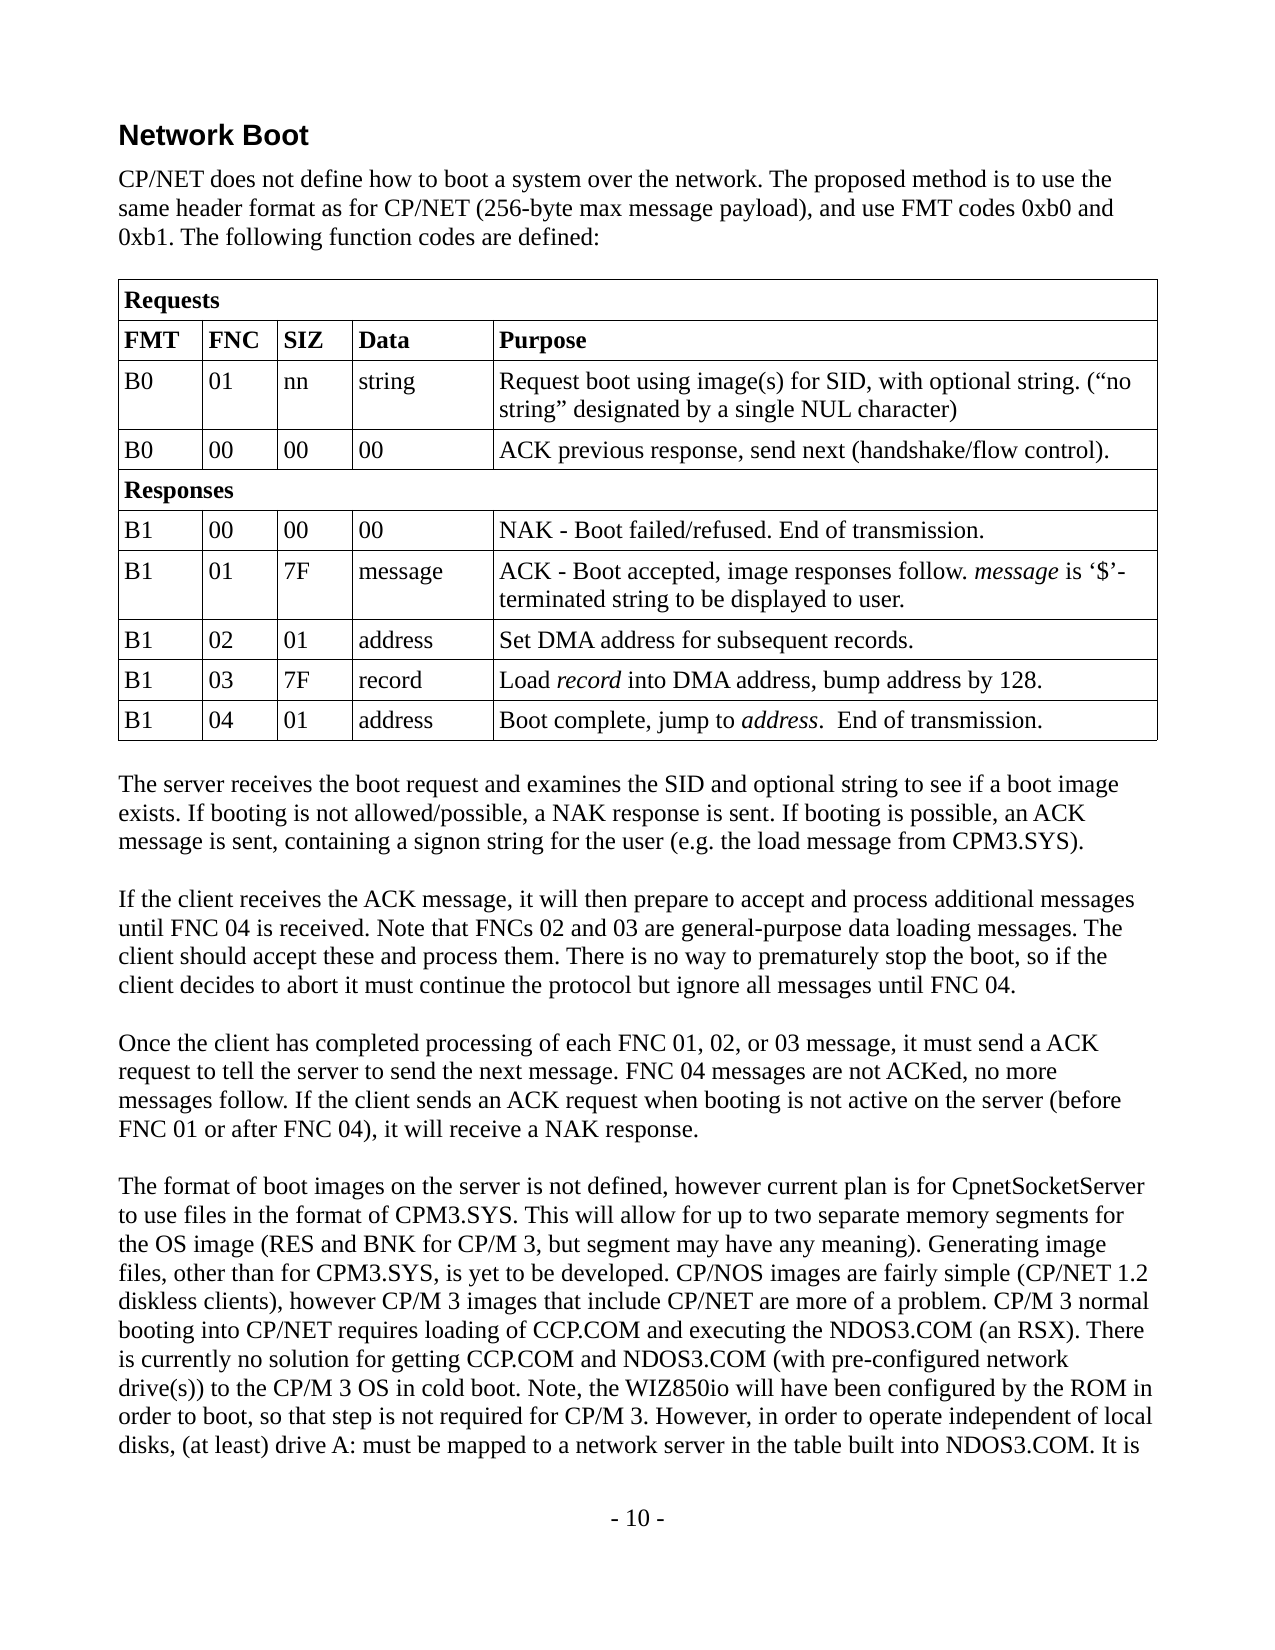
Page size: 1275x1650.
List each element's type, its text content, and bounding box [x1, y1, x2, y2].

subtitle Network Boot [118, 118, 1157, 152]
table_cell Boot complete, jump to address. End of transmission. [494, 701, 1157, 740]
text If the client receives the ACK message, it will then prepare to accept and process additional messages until FNC 04 is received. Note that FNCs 02 and 03 are general-purpose data loading messages. The client should accept these and process them. There is no way to prematurely stop the boot, so if the client decides to abort it must continue the protocol but ignore all messages until FNC 04. [118, 884, 1157, 999]
table_cell Purpose [494, 321, 1157, 360]
table_cell string [353, 361, 493, 429]
table_cell B0 [119, 361, 202, 429]
table_cell 00 [353, 430, 493, 469]
table_cell ACK previous response, send next (handshake/flow control). [494, 430, 1157, 469]
table_cell 03 [203, 660, 277, 700]
table_cell 04 [203, 701, 277, 740]
table_cell B1 [119, 660, 202, 700]
table_cell SIZ [278, 321, 352, 360]
table_cell Set DMA address for subsequent records. [494, 620, 1157, 659]
table_cell 00 [278, 430, 352, 469]
text Once the client has completed processing of each FNC 01, 02, or 03 message, it must send a ACK request to tell the server to send the next message. FNC 04 messages are not ACKed, no more messages follow. If the client sends an ACK request when booting is not active on the server (before FNC 01 or after FNC 04), it will receive a NAK response. [118, 1028, 1157, 1143]
table_cell B1 [119, 511, 202, 550]
table_cell B0 [119, 430, 202, 469]
table_cell Responses [119, 470, 1157, 510]
table_cell Load record into DMA address, bump address by 128. [494, 660, 1157, 700]
text CP/NET does not define how to boot a system over the network. The proposed method is to use the same header format as for CP/NET (256-byte max message payload), and use FMT codes 0xb0 and 0xb1. The following function codes are defined: [118, 164, 1157, 251]
table_cell 00 [203, 430, 277, 469]
table_cell FNC [203, 321, 277, 360]
table_cell B1 [119, 551, 202, 619]
table_cell 00 [203, 511, 277, 550]
table_cell Request boot using image(s) for SID, with optional string. (“no string” designated by a single NUL character) [494, 361, 1157, 429]
table_cell B1 [119, 620, 202, 659]
table_cell 01 [278, 620, 352, 659]
table_cell 7F [278, 551, 352, 619]
table_cell Data [353, 321, 493, 360]
table_cell 00 [278, 511, 352, 550]
table_cell 00 [353, 511, 493, 550]
text The server receives the boot request and examines the SID and optional string to see if a boot image exists. If booting is not allowed/possible, a NAK response is sent. If booting is possible, an ACK message is sent, containing a signon string for the user (e.g. the load message from CPM3.SYS). [118, 769, 1157, 855]
table_header Requests [119, 280, 1157, 320]
table_cell record [353, 660, 493, 700]
table_cell 02 [203, 620, 277, 659]
table_cell message [353, 551, 493, 619]
table_cell address [353, 620, 493, 659]
table_cell ACK - Boot accepted, image responses follow. message is ‘$’-terminated string to be displayed to user. [494, 551, 1157, 619]
table_cell 01 [203, 361, 277, 429]
table_cell NAK - Boot failed/refused. End of transmission. [494, 511, 1157, 550]
table_cell 01 [278, 701, 352, 740]
table_cell address [353, 701, 493, 740]
table_cell nn [278, 361, 352, 429]
table_cell FMT [119, 321, 202, 360]
table_cell 01 [203, 551, 277, 619]
table_cell 7F [278, 660, 352, 700]
table_cell B1 [119, 701, 202, 740]
text The format of boot images on the server is not defined, however current plan is for CpnetSocketServer to use files in the format of CPM3.SYS. This will allow for up to two separate memory segments for the OS image (RES and BNK for CP/M 3, but segment may have any meaning). Generating image files, other than for CPM3.SYS, is yet to be developed. CP/NOS images are fairly simple (CP/NET 1.2 diskless clients), however CP/M 3 images that include CP/NET are more of a problem. CP/M 3 normal booting into CP/NET requires loading of CCP.COM and executing the NDOS3.COM (an RSX). There is currently no solution for getting CCP.COM and NDOS3.COM (with pre-configured network drive(s)) to the CP/M 3 OS in cold boot. Note, the WIZ850io will have been configured by the ROM in order to boot, so that step is not required for CP/M 3. However, in order to operate independent of local disks, (at least) drive A: must be mapped to a network server in the table built into NDOS3.COM. It is [118, 1171, 1157, 1459]
